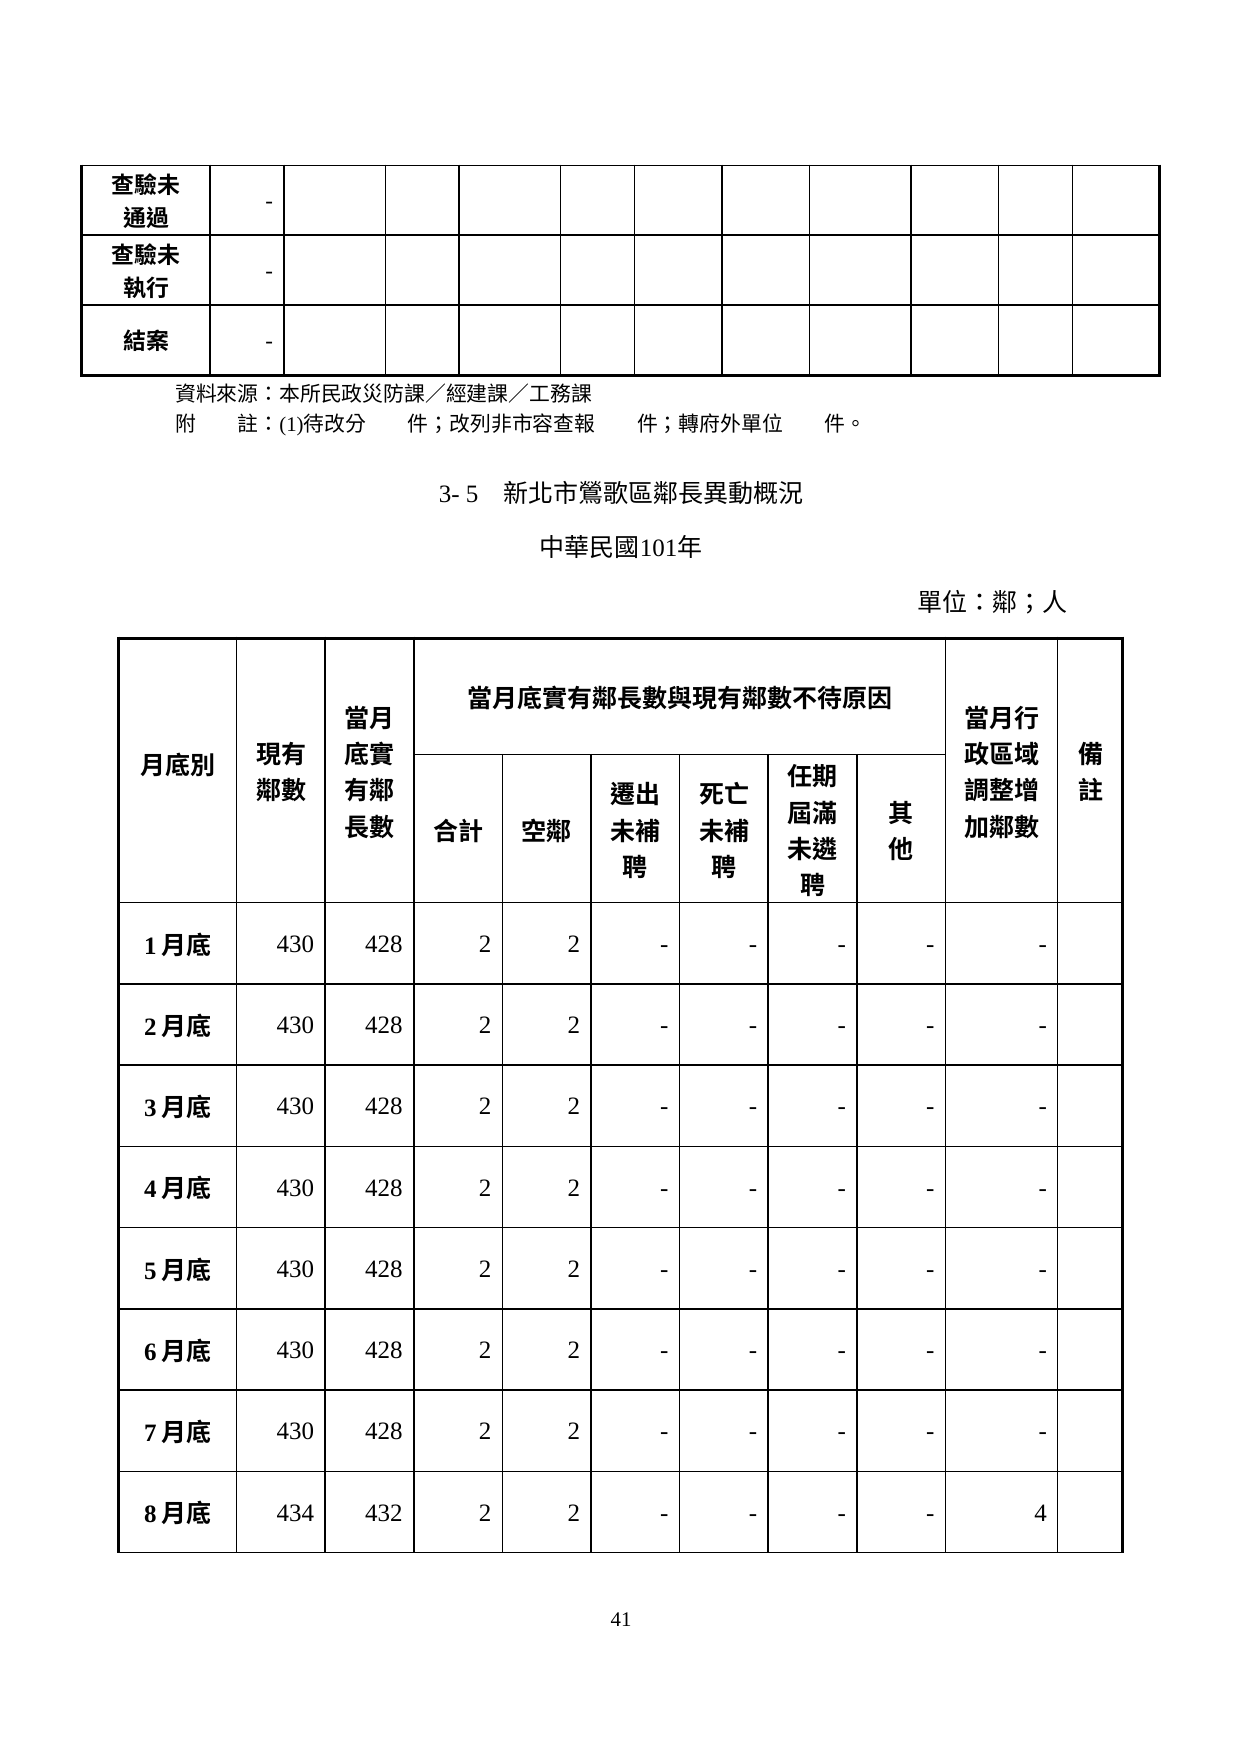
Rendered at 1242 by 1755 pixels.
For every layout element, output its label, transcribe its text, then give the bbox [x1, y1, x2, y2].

table_cell 死亡未補聘 [680, 755, 767, 902]
table_cell - [592, 1472, 679, 1552]
table_cell - [592, 1147, 679, 1227]
table_cell 2 [503, 903, 590, 983]
table_cell - [680, 1472, 767, 1552]
table_header 現有鄰數 [237, 640, 324, 902]
table_cell 2 [415, 1066, 502, 1146]
table_cell 2 [415, 1472, 502, 1552]
table_cell 3月底 [120, 1066, 236, 1146]
table_cell [1058, 1472, 1121, 1552]
table_cell 428 [326, 1228, 413, 1308]
table_cell [1058, 1228, 1121, 1308]
table_cell - [680, 1147, 767, 1227]
table_cell - [946, 1391, 1057, 1471]
table_cell [999, 306, 1072, 374]
table_cell [1073, 166, 1158, 234]
table_cell - [211, 236, 283, 304]
table_cell - [769, 1391, 856, 1471]
table_cell - [592, 903, 679, 983]
table_cell 434 [237, 1472, 324, 1552]
table_cell [1058, 1310, 1121, 1389]
table_cell - [946, 903, 1057, 983]
table_cell [460, 166, 560, 234]
table_cell 2 [503, 1066, 590, 1146]
table_cell [635, 306, 721, 374]
table_cell 2 [415, 903, 502, 983]
table_cell 5月底 [120, 1228, 236, 1308]
table_cell 430 [237, 1228, 324, 1308]
table_cell 428 [326, 1310, 413, 1389]
table_cell [1058, 1147, 1121, 1227]
table_cell - [680, 903, 767, 983]
table_cell 結案 [83, 306, 209, 374]
table_cell - [769, 1228, 856, 1308]
table_cell - [592, 985, 679, 1064]
table_cell - [592, 1066, 679, 1146]
table_cell [1058, 1066, 1121, 1146]
table_cell 2 [415, 1391, 502, 1471]
table_cell 4月底 [120, 1147, 236, 1227]
table_cell - [858, 985, 945, 1064]
table_cell 430 [237, 1391, 324, 1471]
table_cell - [769, 1310, 856, 1389]
table_cell 430 [237, 903, 324, 983]
table_cell - [946, 1066, 1057, 1146]
text 附 註：(1)待改分 件；改列非市容查報 件；轉府外單位 件。 [175, 407, 1067, 437]
table_cell 2 [503, 1391, 590, 1471]
table_cell - [680, 1310, 767, 1389]
table_cell [1058, 985, 1121, 1064]
table_cell 其 他 [858, 755, 945, 902]
table_cell - [769, 1147, 856, 1227]
table_cell 空鄰 [503, 755, 590, 902]
table_cell 1月底 [120, 903, 236, 983]
table_cell 428 [326, 985, 413, 1064]
table_cell [1058, 903, 1121, 983]
table_cell - [769, 1472, 856, 1552]
table_header 當月底實有鄰長數 [326, 640, 413, 902]
table_cell 任期屆滿 未遴聘 [769, 755, 856, 902]
table_cell 430 [237, 985, 324, 1064]
table_cell - [211, 306, 283, 374]
table_cell 遷出未補聘 [592, 755, 679, 902]
table_cell 8月底 [120, 1472, 236, 1552]
table_cell - [858, 1391, 945, 1471]
table_cell - [680, 1066, 767, 1146]
text 中華民國101年 [175, 528, 1067, 564]
table_cell [1058, 1391, 1121, 1471]
table_cell 2月底 [120, 985, 236, 1064]
table_cell - [211, 166, 283, 234]
table_cell - [680, 985, 767, 1064]
table_cell 430 [237, 1147, 324, 1227]
table_cell 7月底 [120, 1391, 236, 1471]
table_cell - [769, 1066, 856, 1146]
table_cell [912, 166, 998, 234]
text 單位：鄰；人 [175, 582, 1067, 618]
table_cell 2 [503, 985, 590, 1064]
table_cell [386, 166, 458, 234]
table_cell - [769, 985, 856, 1064]
table_cell [810, 306, 910, 374]
table_cell [999, 166, 1072, 234]
table_cell - [858, 903, 945, 983]
table_cell [723, 236, 809, 304]
table_cell - [680, 1391, 767, 1471]
table_cell 428 [326, 1066, 413, 1146]
table_cell 查驗未 通過 [83, 166, 209, 234]
table_cell [1073, 236, 1158, 304]
table_cell - [592, 1310, 679, 1389]
table_cell - [592, 1228, 679, 1308]
text 資料來源：本所民政災防課／經建課／工務課 [175, 377, 1067, 407]
table_cell 2 [503, 1228, 590, 1308]
table_cell 2 [415, 1147, 502, 1227]
table_cell 6月底 [120, 1310, 236, 1389]
table_cell [810, 236, 910, 304]
table_cell [561, 306, 634, 374]
table_cell 2 [503, 1147, 590, 1227]
table_cell [460, 306, 560, 374]
table_cell - [946, 1147, 1057, 1227]
table_cell [635, 166, 721, 234]
table_cell [386, 236, 458, 304]
table_cell [561, 166, 634, 234]
table_cell - [946, 1310, 1057, 1389]
table_cell [460, 236, 560, 304]
table_cell [723, 166, 809, 234]
text 3- 5 新北市鶯歌區鄰長異動概況 [175, 473, 1067, 510]
table_cell 428 [326, 1391, 413, 1471]
table_cell 430 [237, 1310, 324, 1389]
table_cell [1073, 306, 1158, 374]
table_cell [999, 236, 1072, 304]
table_cell 430 [237, 1066, 324, 1146]
table_cell [912, 306, 998, 374]
table_cell [285, 236, 385, 304]
table_cell - [946, 1228, 1057, 1308]
table_cell [810, 166, 910, 234]
table_cell - [858, 1310, 945, 1389]
table_cell - [946, 985, 1057, 1064]
table_cell [561, 236, 634, 304]
table_cell 2 [415, 1228, 502, 1308]
table_cell [386, 306, 458, 374]
table_cell 合計 [415, 755, 502, 902]
table_cell 4 [946, 1472, 1057, 1552]
table_cell - [680, 1228, 767, 1308]
table_cell 428 [326, 903, 413, 983]
table_cell 2 [503, 1472, 590, 1552]
table_cell - [592, 1391, 679, 1471]
table_cell - [858, 1228, 945, 1308]
table_header 備 註 [1058, 640, 1121, 902]
table_cell 查驗未 執行 [83, 236, 209, 304]
table_cell - [858, 1472, 945, 1552]
table_cell - [769, 903, 856, 983]
table_cell [723, 306, 809, 374]
table_cell 432 [326, 1472, 413, 1552]
table_header 月底別 [120, 640, 236, 902]
table_cell [912, 236, 998, 304]
table_cell - [858, 1147, 945, 1227]
table_cell [285, 306, 385, 374]
table_header 當月行政區域調整增加鄰數 [946, 640, 1057, 902]
table_header 當月底實有鄰長數與現有鄰數不待原因 [415, 640, 945, 754]
table_cell 428 [326, 1147, 413, 1227]
table_cell 2 [415, 1310, 502, 1389]
table_cell 2 [503, 1310, 590, 1389]
table_cell [635, 236, 721, 304]
table_cell - [858, 1066, 945, 1146]
table_cell [285, 166, 385, 234]
table_cell 2 [415, 985, 502, 1064]
